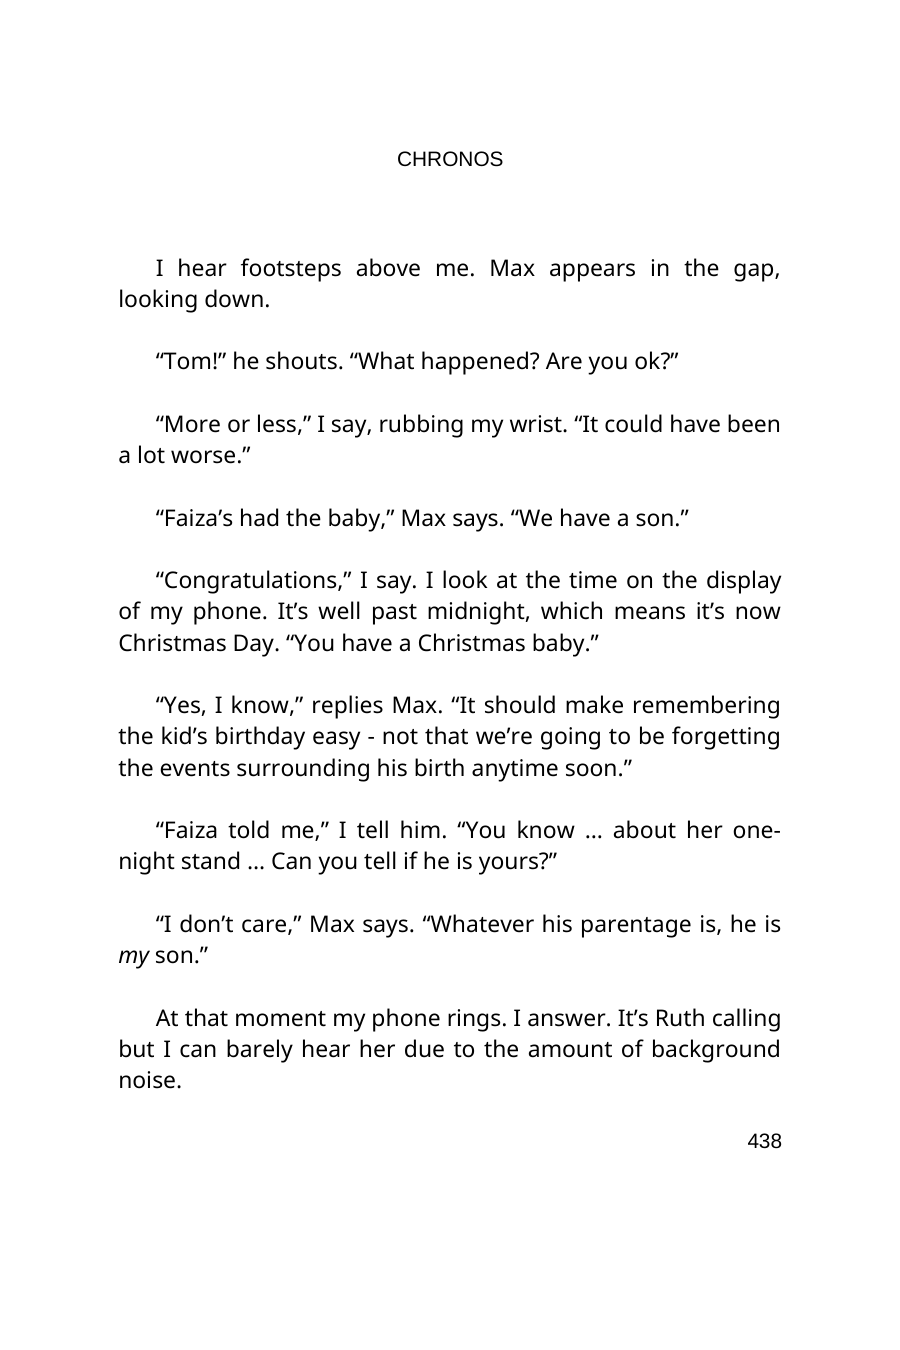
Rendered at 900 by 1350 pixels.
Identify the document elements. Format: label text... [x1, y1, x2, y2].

text “I don’t care,” Max says. “Whatever his parentage is, he is my son.” [118, 908, 782, 970]
text At that moment my phone rings. I answer. It’s Ruth calling but I can barely hear her due to the amount of background noise. [118, 1001, 782, 1095]
text “Congratulations,” I say. I look at the time on the display of my phone. It’s well past midnight, which means it’s now Christmas Day. “You have a Christmas baby.” [118, 564, 782, 658]
text “More or less,” I say, rubbing my wrist. “It could have been a lot worse.” [118, 408, 782, 470]
text “Yes, I know,” replies Max. “It should make remembering the kid’s birthday easy - not that we’re going to be forgetting the events surrounding his birth anytime soon.” [118, 689, 782, 783]
text “Faiza’s had the baby,” Max says. “We have a son.” [118, 501, 782, 533]
text “Faiza told me,” I tell him. “You know … about her one-night stand … Can you tell if he is yours?” [118, 814, 782, 876]
text “Tom!” he shouts. “What happened? Are you ok?” [118, 345, 782, 376]
text I hear footsteps above me. Max appears in the gap, looking down. [118, 251, 782, 314]
